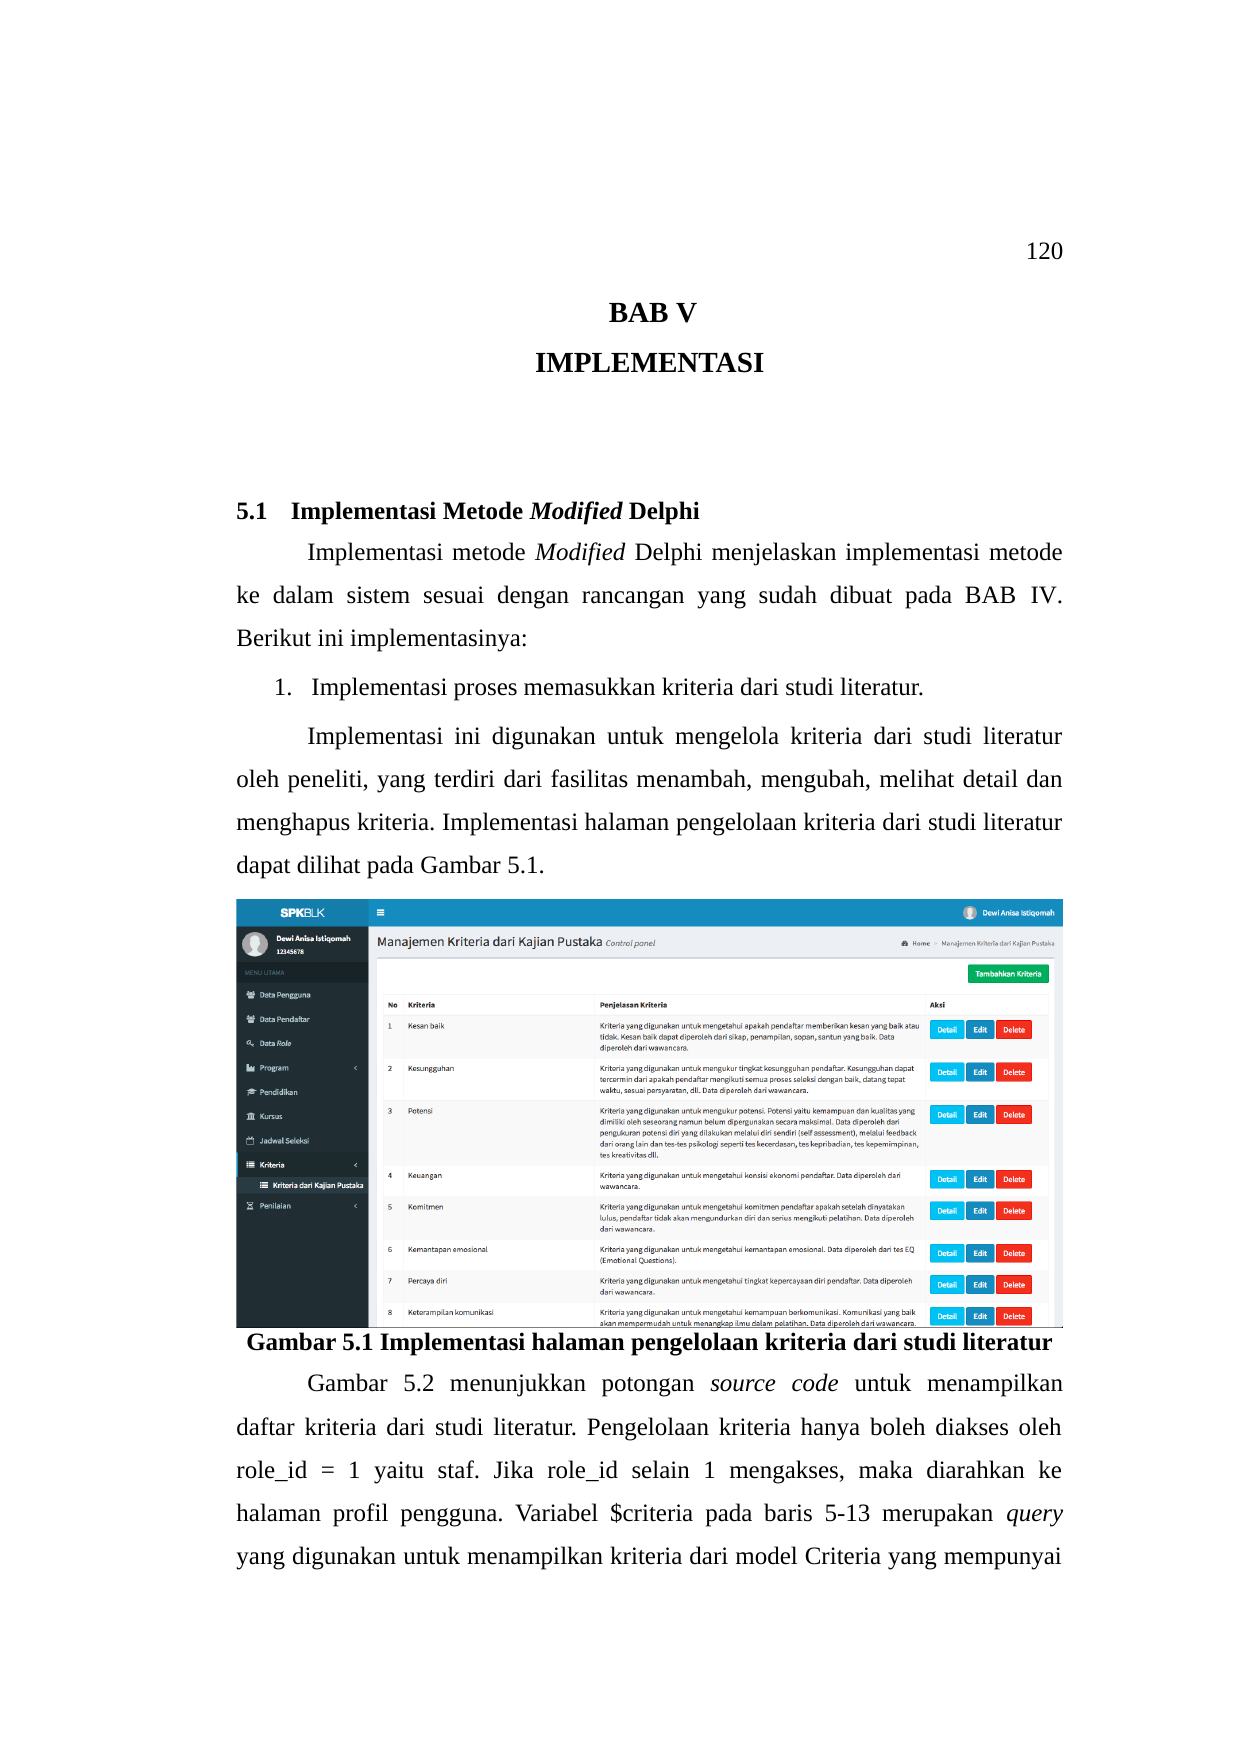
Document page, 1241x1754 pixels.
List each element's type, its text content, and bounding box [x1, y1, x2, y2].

text Implementasi ini digunakan untuk mengelola kriteria dari studi literatur oleh peneliti, yang terdiri dari fasilitas menambah, mengubah, melihat detail dan menghapus kriteria. Implementasi halaman pengelolaan kriteria dari studi literatur dapat dilihat pada Gambar 5.1. [236, 721, 1063, 879]
list Implementasi proses memasukkan kriteria dari studi literatur. [274, 672, 1063, 701]
subtitle Bab V IMPLEMENTASI [236, 295, 1063, 379]
subtitle Implementasi Metode Modified Delphi [236, 496, 1063, 525]
text Gambar 5.2 menunjukkan potongan source code untuk menampilkan daftar kriteria dari studi literatur. Pengelolaan kriteria hanya boleh diakses oleh role_id = 1 yaitu staf. Jika role_id selain 1 mengakses, maka diarahkan ke halaman profil pengguna. Variabel $criteria pada baris 5-13 merupakan query yang digunakan untuk menampilkan kriteria dari model Criteria yang mempunyai [236, 1368, 1063, 1570]
text Gambar 5.1 Implementasi halaman pengelolaan kriteria dari studi literatur [236, 1328, 1063, 1356]
text Implementasi metode Modified Delphi menjelaskan implementasi metode ke dalam sistem sesuai dengan rancangan yang sudah dibuat pada BAB IV. Berikut ini implementasinya: [236, 537, 1063, 652]
picture [236, 899, 1063, 1328]
